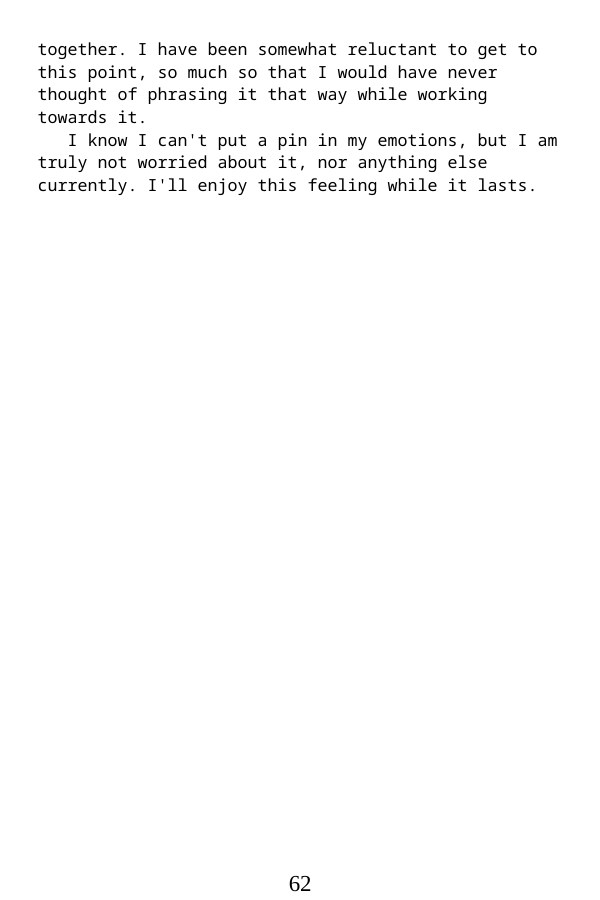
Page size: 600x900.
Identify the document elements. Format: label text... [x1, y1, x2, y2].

text I know I can't put a pin in my emotions, but I am truly not worried about it, nor anything else currently. I'll enjoy this feeling while it lasts. [37, 128, 562, 196]
text together. I have been somewhat reluctant to get to this point, so much so that I would have never thought of phrasing it that way while working towards it. [37, 37, 562, 128]
